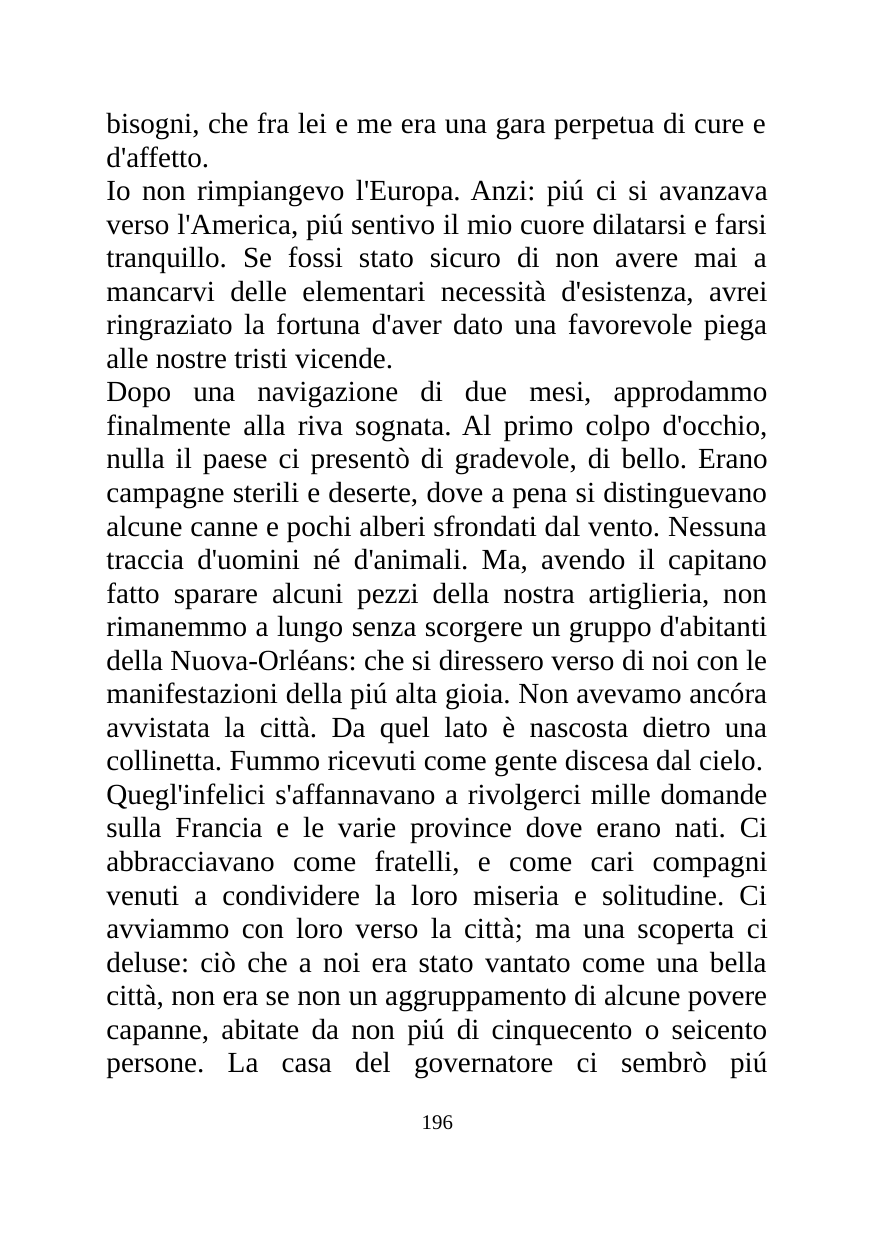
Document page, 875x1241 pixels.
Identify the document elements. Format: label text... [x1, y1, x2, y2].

text Io non rimpiangevo l'Europa. Anzi: piú ci si avanzava verso l'America, piú sentivo il mio cuore dilatarsi e farsi tranquillo. Se fossi stato sicuro di non avere mai a mancarvi delle elementari necessità d'esistenza, avrei ringraziato la fortuna d'aver dato una favorevole piega alle nostre tristi vicende. [106, 173, 768, 374]
text Quegl'infelici s'affannavano a rivolgerci mille domande sulla Francia e le varie province dove erano nati. Ci abbracciavano come fratelli, e come cari compagni venuti a condividere la loro miseria e solitudine. Ci avviammo con loro verso la città; ma una scoperta ci deluse: ciò che a noi era stato vantato come una bella città, non era se non un aggruppamento di alcune povere capanne, abitate da non piú di cinquecento o seicento persone. La casa del governatore ci sembrò piú [106, 777, 768, 1079]
text Dopo una navigazione di due mesi, approdammo finalmente alla riva sognata. Al primo colpo d'occhio, nulla il paese ci presentò di gradevole, di bello. Erano campagne sterili e deserte, dove a pena si distinguevano alcune canne e pochi alberi sfrondati dal vento. Nessuna traccia d'uomini né d'animali. Ma, avendo il capitano fatto sparare alcuni pezzi della nostra artiglieria, non rimanemmo a lungo senza scorgere un gruppo d'abitanti della Nuova-Orléans: che si diressero verso di noi con le manifestazioni della piú alta gioia. Non avevamo ancóra avvistata la città. Da quel lato è nascosta dietro una collinetta. Fummo ricevuti come gente discesa dal cielo. [106, 374, 768, 777]
text bisogni, che fra lei e me era una gara perpetua di cure e d'affetto. [106, 106, 768, 173]
